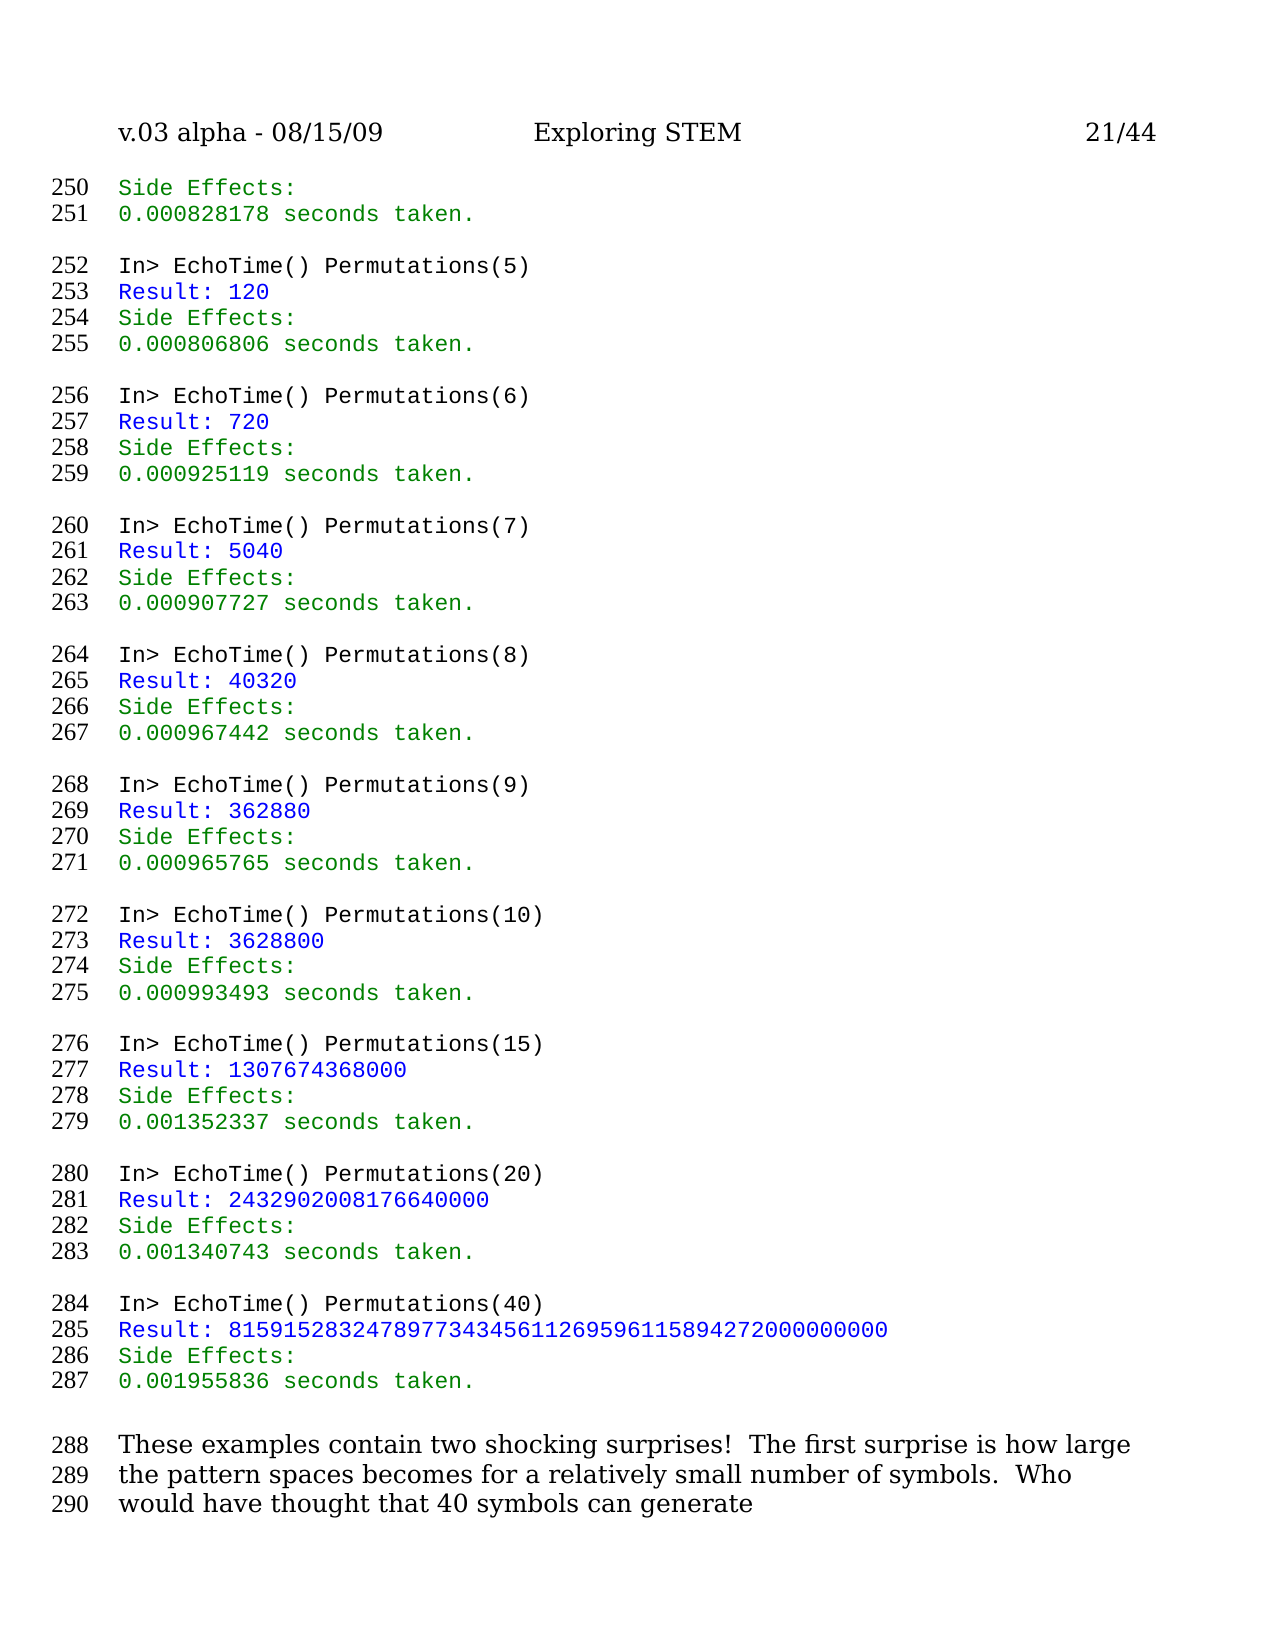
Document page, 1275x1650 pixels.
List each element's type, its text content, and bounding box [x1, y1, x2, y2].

text These examples contain two shocking surprises! The first surprise is how large the pattern spaces becomes for a relatively small number of symbols. Who would have thought that 40 symbols can generate [118, 1431, 1157, 1518]
text Side Effects: [118, 177, 1157, 203]
text In> EchoTime() Permutations(8) [118, 644, 1157, 669]
text In> EchoTime() Permutations(6) [118, 384, 1157, 410]
text In> EchoTime() Permutations(5) [118, 254, 1157, 281]
text Result: 5040 [118, 540, 1157, 566]
text Result: 1307674368000 [118, 1059, 1157, 1084]
text Result: 3628800 [118, 929, 1157, 955]
text Result: 815915283247897734345611269596115894272000000000 [118, 1318, 1157, 1344]
text 0.000828178 seconds taken. [118, 203, 1157, 229]
text Result: 362880 [118, 799, 1157, 825]
text Side Effects: [118, 566, 1157, 592]
text Side Effects: [118, 436, 1157, 462]
text Side Effects: [118, 825, 1157, 851]
text 0.000967442 seconds taken. [118, 721, 1157, 747]
text 0.000806806 seconds taken. [118, 332, 1157, 358]
text 0.001352337 seconds taken. [118, 1111, 1157, 1136]
text In> EchoTime() Permutations(7) [118, 514, 1157, 540]
text In> EchoTime() Permutations(15) [118, 1033, 1157, 1059]
text Result: 120 [118, 281, 1157, 306]
text Side Effects: [118, 955, 1157, 981]
text 0.000993493 seconds taken. [118, 981, 1157, 1007]
text In> EchoTime() Permutations(40) [118, 1292, 1157, 1318]
text In> EchoTime() Permutations(9) [118, 773, 1157, 799]
text Side Effects: [118, 1084, 1157, 1111]
text 0.000907727 seconds taken. [118, 592, 1157, 618]
text Result: 720 [118, 410, 1157, 436]
text Side Effects: [118, 306, 1157, 332]
text 0.000965765 seconds taken. [118, 851, 1157, 877]
text 0.001955836 seconds taken. [118, 1370, 1157, 1396]
text Result: 2432902008176640000 [118, 1188, 1157, 1214]
text 0.000925119 seconds taken. [118, 462, 1157, 488]
text 0.001340743 seconds taken. [118, 1240, 1157, 1266]
text Side Effects: [118, 1344, 1157, 1370]
text In> EchoTime() Permutations(20) [118, 1162, 1157, 1188]
text Result: 40320 [118, 669, 1157, 696]
text Side Effects: [118, 696, 1157, 721]
text Side Effects: [118, 1214, 1157, 1240]
text In> EchoTime() Permutations(10) [118, 903, 1157, 929]
